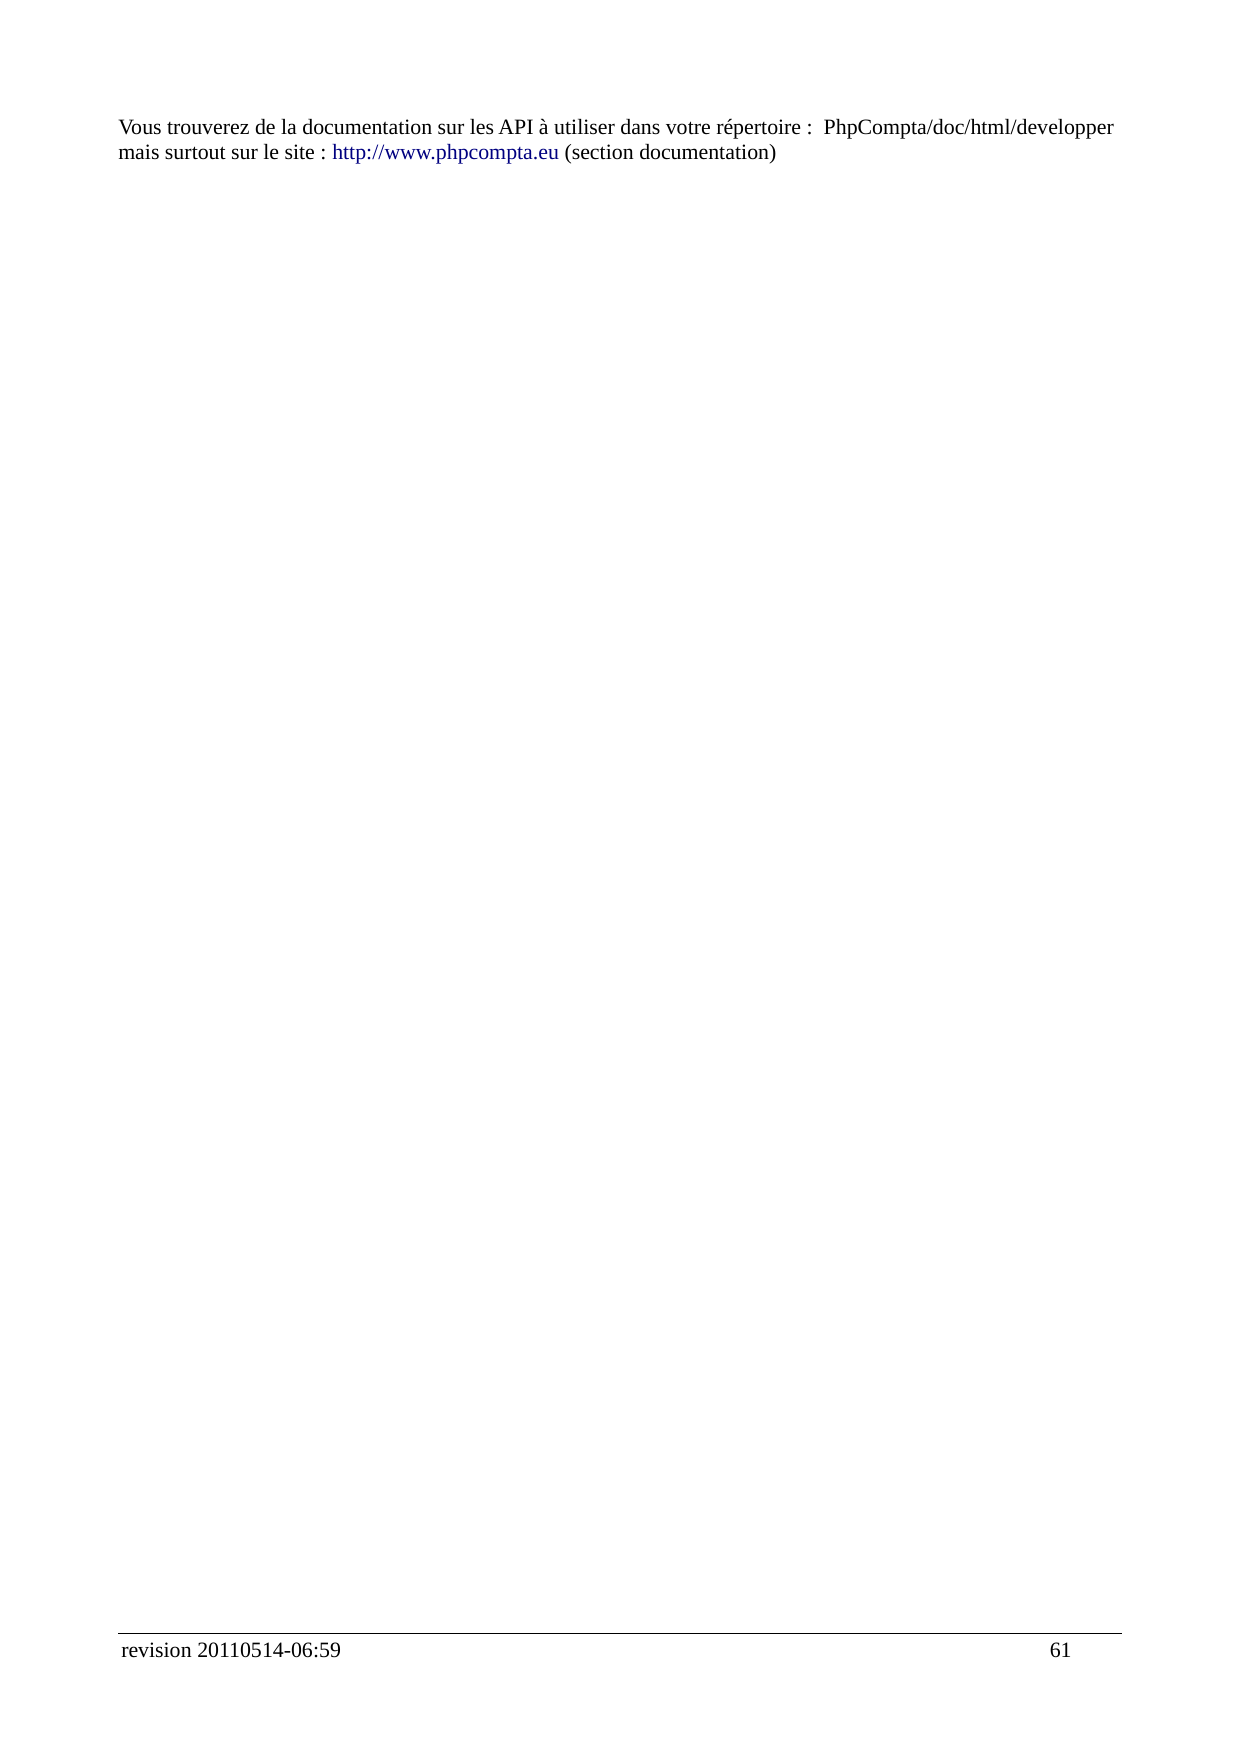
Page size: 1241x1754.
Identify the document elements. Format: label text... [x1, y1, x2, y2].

text Vous trouverez de la documentation sur les API à utiliser dans votre répertoire : PhpCompta/doc/html/developper mais surtout sur le site : http://www.phpcompta.eu (section documentation) [118, 114, 1122, 164]
